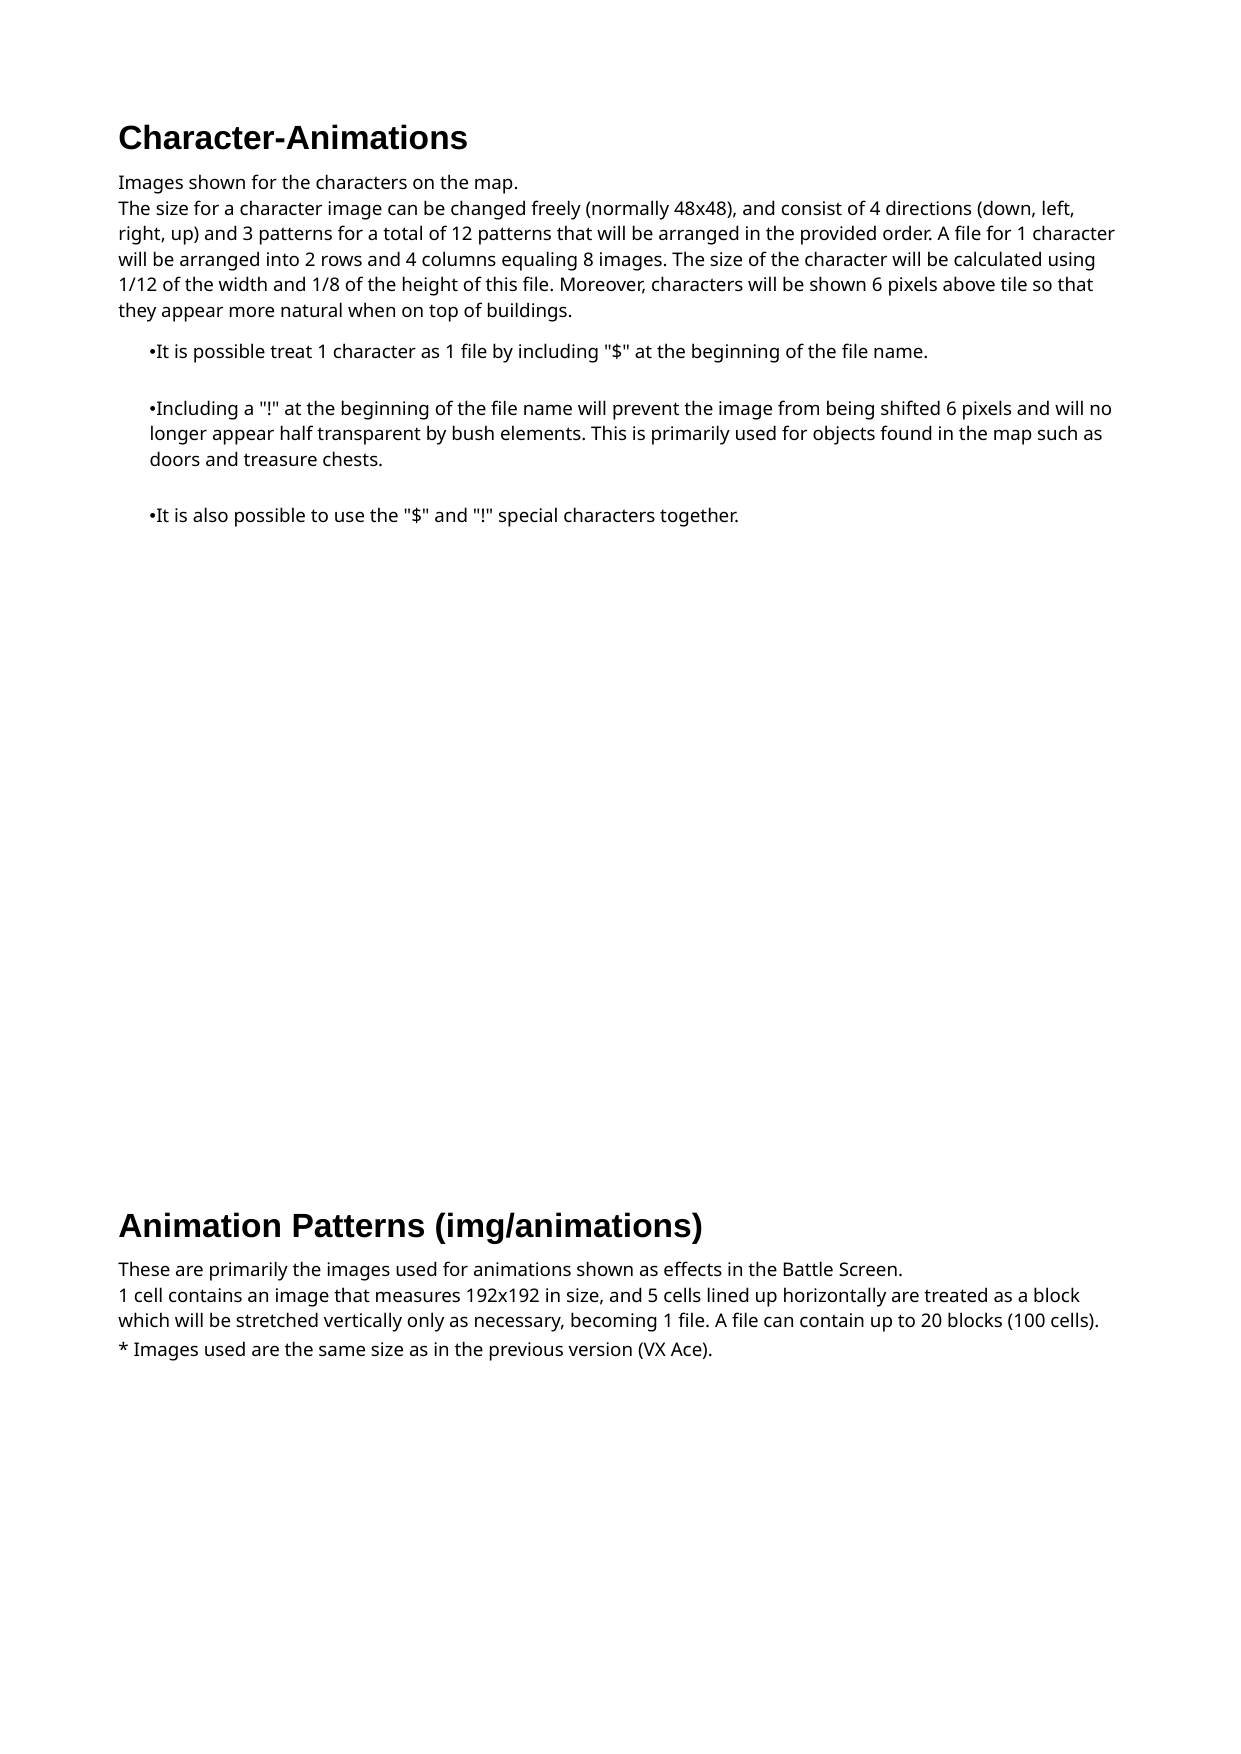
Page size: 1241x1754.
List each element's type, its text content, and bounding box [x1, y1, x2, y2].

list Including a "!" at the beginning of the file name will prevent the image from being shifted 6 pixels and will no longer appear half transparent by bush elements. This is primarily used for objects found in the map such as doors and treasure chests. [118, 395, 1122, 471]
subtitle Character-Animations [118, 118, 1122, 157]
list These are primarily the images used for animations shown as effects in the Battle Screen. 1 cell contains an image that measures 192x192 in size, and 5 cells lined up horizontally are treated as a block which will be stretched vertically only as necessary, becoming 1 file. A file can contain up to 20 blocks (100 cells). * Images used are the same size as in the previous version (VX Ace). [118, 1257, 1122, 1362]
subtitle Animation Patterns (img/animations) [118, 1205, 1122, 1244]
list It is possible treat 1 character as 1 file by including "$" at the beginning of the file name. [118, 338, 1122, 363]
text Images shown for the characters on the map. The size for a character image can be changed freely (normally 48x48), and consist of 4 directions (down, left, right, up) and 3 patterns for a total of 12 patterns that will be arranged in the provided order. A file for 1 character will be arranged into 2 rows and 4 columns equaling 8 images. The size of the character will be calculated using 1/12 of the width and 1/8 of the height of this file. Moreover, characters will be shown 6 pixels above tile so that they appear more natural when on top of buildings. [118, 169, 1122, 322]
list It is also possible to use the "$" and "!" special characters together. [118, 503, 1122, 528]
